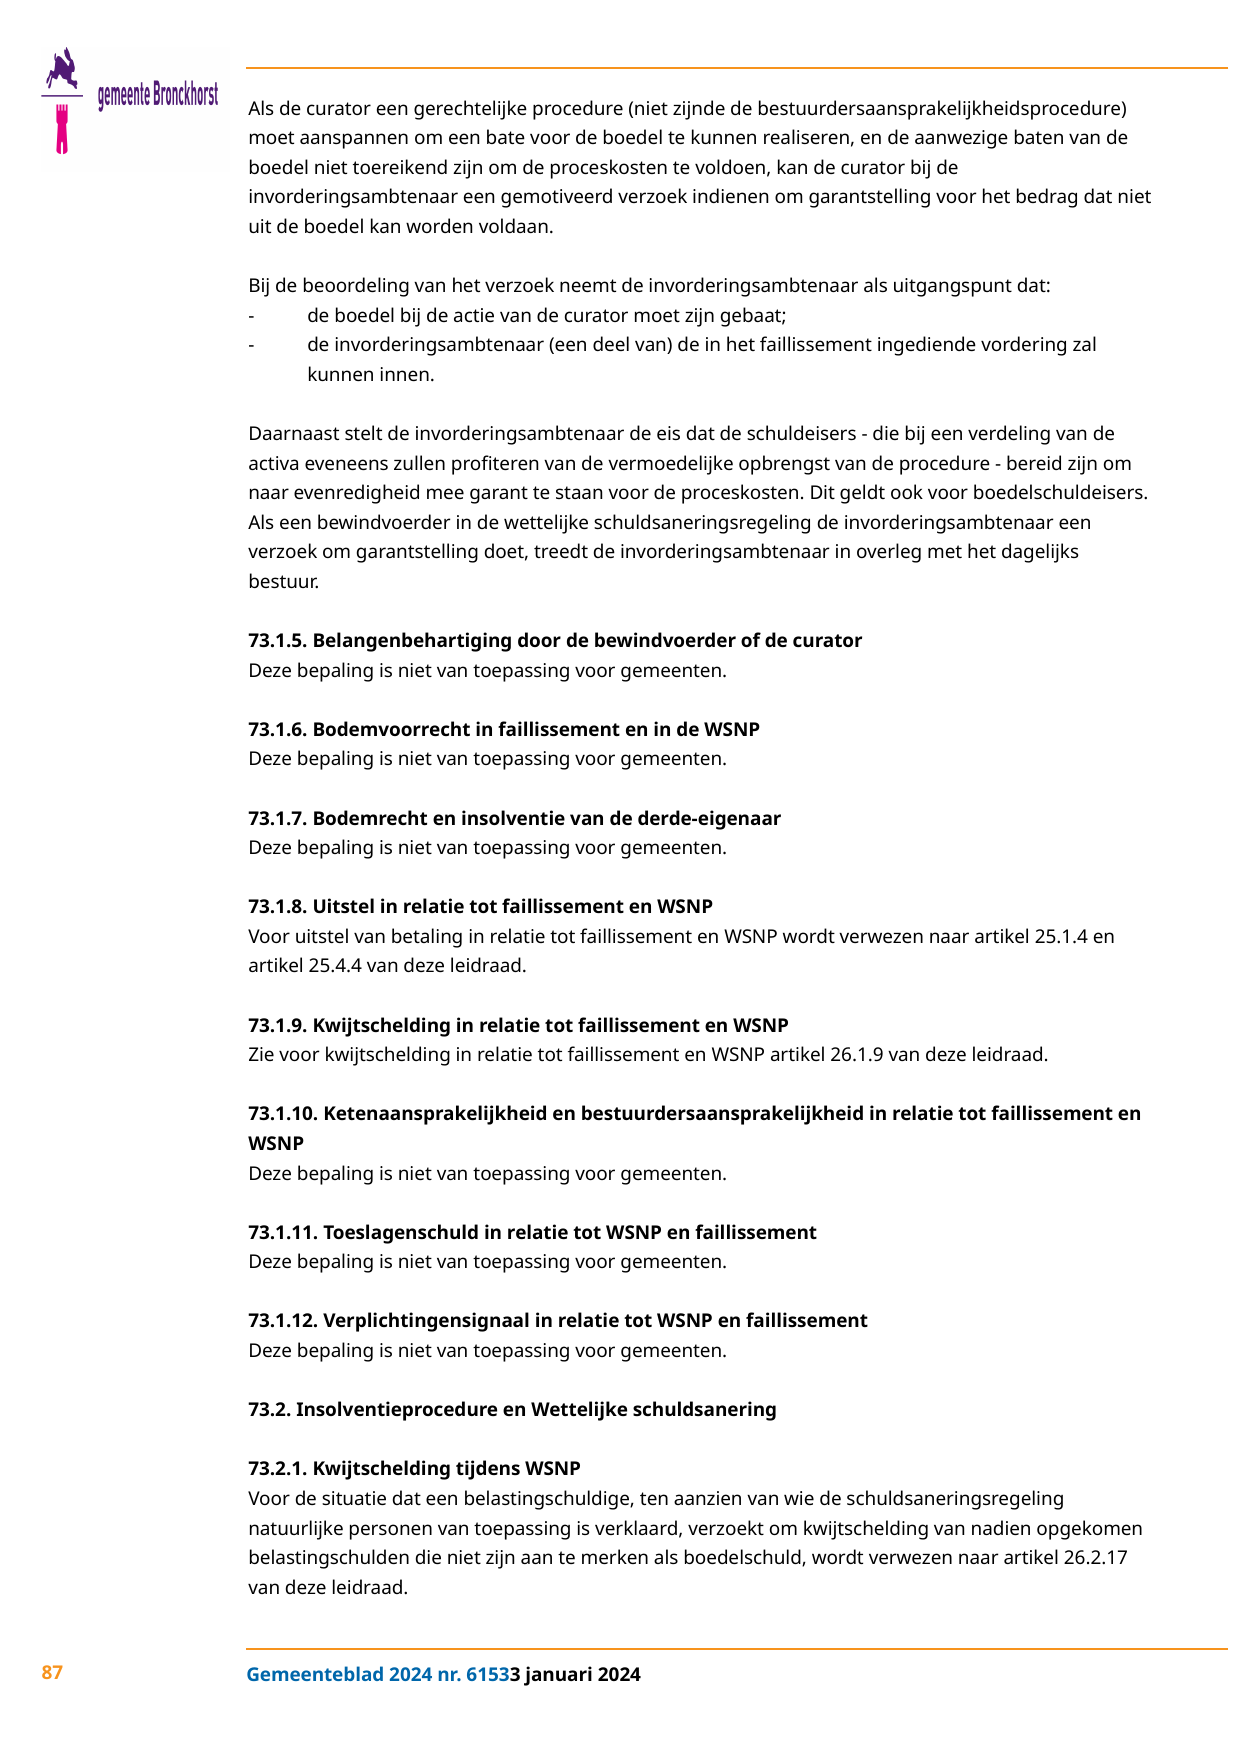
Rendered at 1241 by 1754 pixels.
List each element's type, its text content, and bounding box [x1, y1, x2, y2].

text 73.1.8. Uitstel in relatie tot faillissement en WSNP [248, 893, 1152, 919]
text Daarnaast stelt de invorderingsambtenaar de eis dat de schuldeisers - die bij een verdeling van de activa eveneens zullen profiteren van de vermoedelijke opbrengst van de procedure - bereid zijn om naar evenredigheid mee garant te staan voor de proceskosten. Dit geldt ook voor boedelschuldeisers. Als een bewindvoerder in de wettelijke schuldsaneringsregeling de invorderingsambtenaar een verzoek om garantstelling doet, treedt de invorderingsambtenaar in overleg met het dagelijks bestuur. [248, 420, 1152, 594]
text 73.1.11. Toeslagenschuld in relatie tot WSNP en faillissement [248, 1219, 1152, 1245]
text 73.1.10. Ketenaansprakelijkheid en bestuurdersaansprakelijkheid in relatie tot faillissement en WSNP [248, 1101, 1152, 1156]
text 73.1.12. Verplichtingensignaal in relatie tot WSNP en faillissement [248, 1308, 1152, 1333]
text 73.2. Insolventieprocedure en Wettelijke schuldsanering [248, 1396, 1152, 1422]
text Voor de situatie dat een belastingschuldige, ten aanzien van wie de schuldsaneringsregeling natuurlijke personen van toepassing is verklaard, verzoekt om kwijtschelding van nadien opgekomen belastingschulden die niet zijn aan te merken als boedelschuld, wordt verwezen naar artikel 26.2.17 van deze leidraad. [248, 1485, 1152, 1600]
text Deze bepaling is niet van toepassing voor gemeenten. [248, 746, 1152, 771]
text Als de curator een gerechtelijke procedure (niet zijnde de bestuurdersaansprakelijkheidsprocedure) moet aanspannen om een bate voor de boedel te kunnen realiseren, en de aanwezige baten van de boedel niet toereikend zijn om de proceskosten te voldoen, kan de curator bij de invorderingsambtenaar een gemotiveerd verzoek indienen om garantstelling voor het bedrag dat niet uit de boedel kan worden voldaan. [248, 95, 1152, 239]
text 73.1.9. Kwijtschelding in relatie tot faillissement en WSNP [248, 1012, 1152, 1038]
text Deze bepaling is niet van toepassing voor gemeenten. [248, 1337, 1152, 1363]
text 73.1.5. Belangenbehartiging door de bewindvoerder of de curator [248, 627, 1152, 653]
text 73.2.1. Kwijtschelding tijdens WSNP [248, 1456, 1152, 1481]
text Deze bepaling is niet van toepassing voor gemeenten. [248, 657, 1152, 683]
list de invorderingsambtenaar (een deel van) de in het faillissement ingediende vordering zal kunnen innen. [248, 331, 1152, 387]
list de boedel bij de actie van de curator moet zijn gebaat; [248, 302, 1152, 328]
text Zie voor kwijtschelding in relatie tot faillissement en WSNP artikel 26.1.9 van deze leidraad. [248, 1041, 1152, 1067]
picture [41, 47, 231, 172]
text Deze bepaling is niet van toepassing voor gemeenten. [248, 1160, 1152, 1186]
text Deze bepaling is niet van toepassing voor gemeenten. [248, 1248, 1152, 1274]
text 73.1.7. Bodemrecht en insolventie van de derde-eigenaar [248, 805, 1152, 831]
text Deze bepaling is niet van toepassing voor gemeenten. [248, 834, 1152, 860]
text Voor uitstel van betaling in relatie tot faillissement en WSNP wordt verwezen naar artikel 25.1.4 en artikel 25.4.4 van deze leidraad. [248, 923, 1152, 978]
text Bij de beoordeling van het verzoek neemt de invorderingsambtenaar als uitgangspunt dat: [248, 272, 1152, 298]
text 73.1.6. Bodemvoorrecht in faillissement en in de WSNP [248, 716, 1152, 742]
